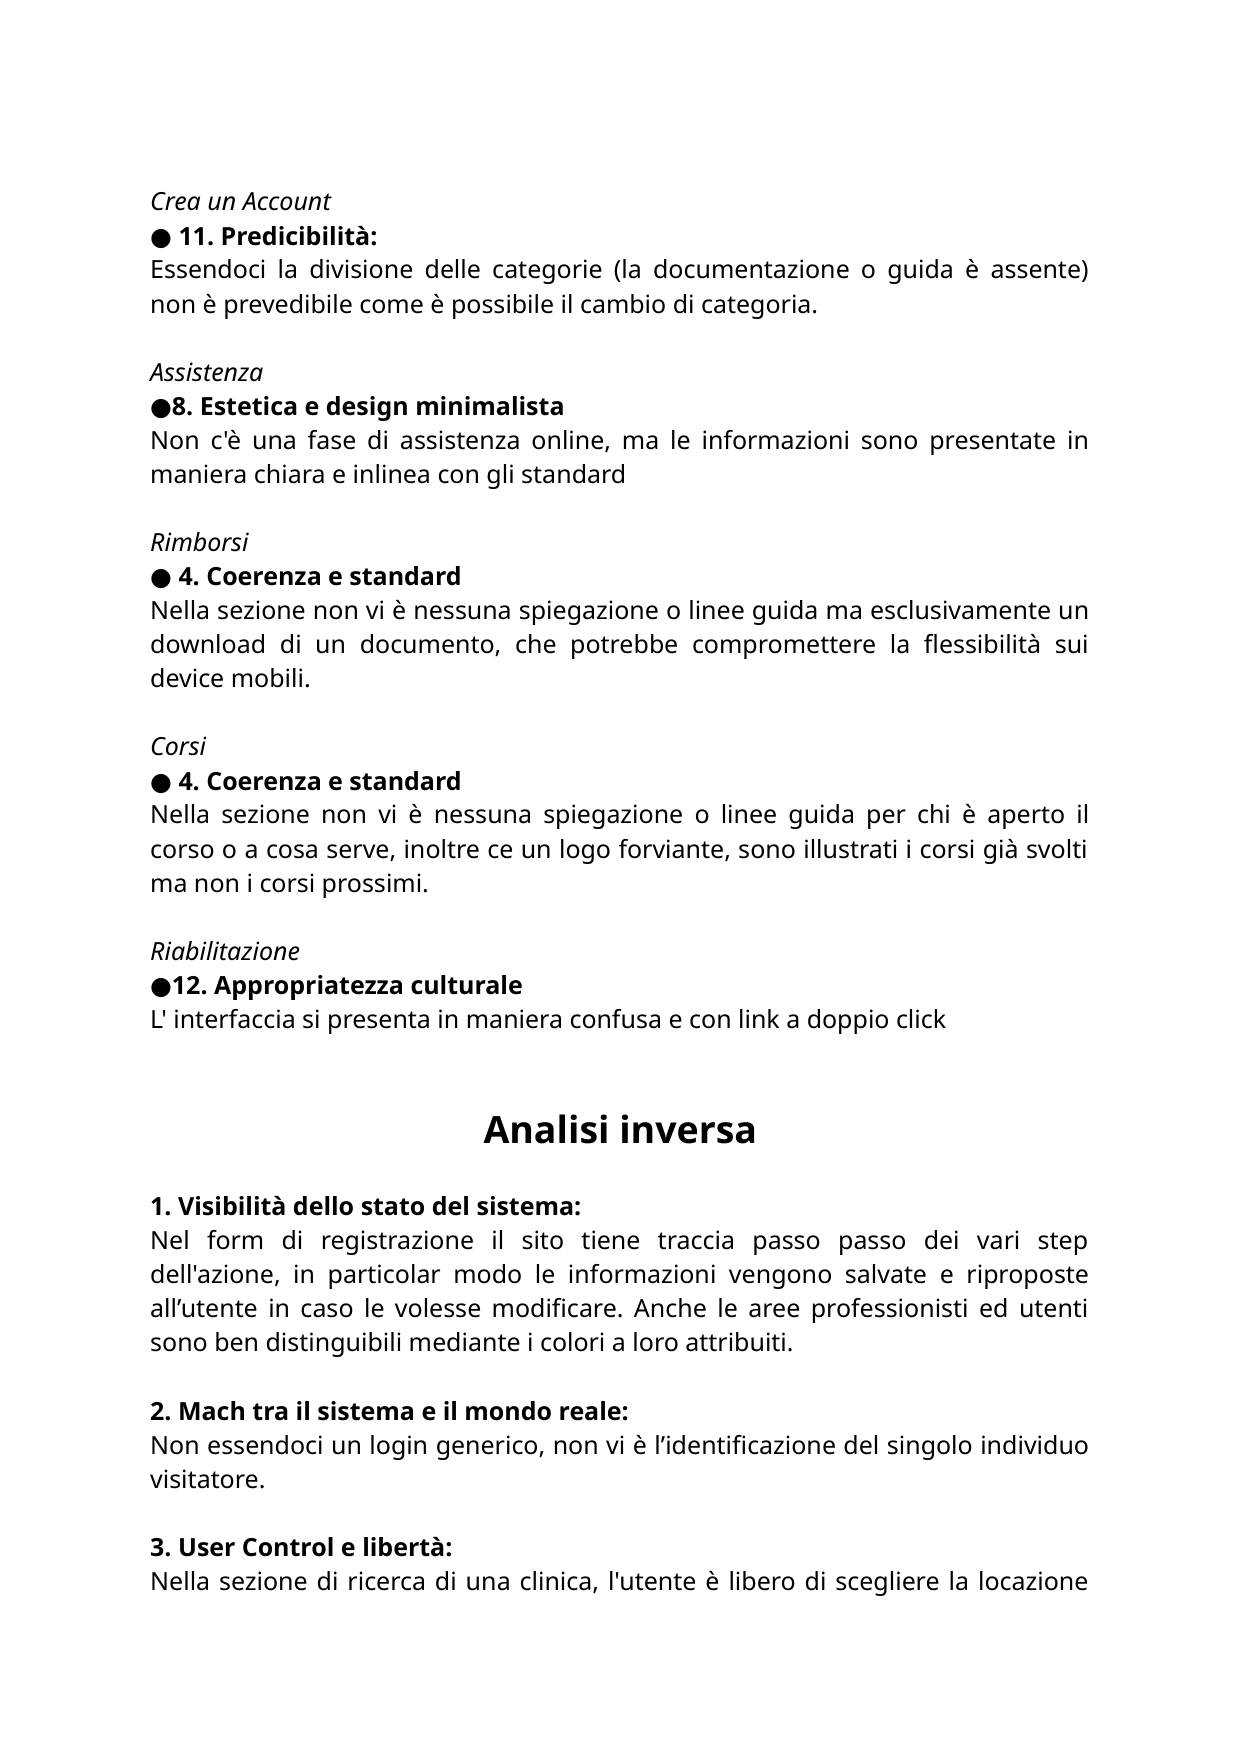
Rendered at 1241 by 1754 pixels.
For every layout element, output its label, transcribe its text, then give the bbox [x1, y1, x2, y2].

text ● 4. Coerenza e standard [150, 559, 1090, 593]
text 3. User Control e libertà: [150, 1529, 1090, 1563]
text Analisi inversa [150, 1104, 1090, 1155]
text Rimborsi [150, 525, 1090, 559]
text L' interfaccia si presenta in maniera confusa e con link a doppio click [150, 1002, 1090, 1036]
text Crea un Account [150, 184, 1090, 218]
text Nella sezione non vi è nessuna spiegazione o linee guida ma esclusivamente un download di un documento, che potrebbe compromettere la flessibilità sui device mobili. [150, 593, 1090, 695]
text 1. Visibilità dello stato del sistema: [150, 1189, 1090, 1223]
text Nel form di registrazione il sito tiene traccia passo passo dei vari step dell'azione, in particolar modo le informazioni vengono salvate e riproposte all’utente in caso le volesse modificare. Anche le aree professionisti ed utenti sono ben distinguibili mediante i colori a loro attribuiti. [150, 1223, 1090, 1359]
text ● 4. Coerenza e standard [150, 763, 1090, 797]
text Nella sezione non vi è nessuna spiegazione o linee guida per chi è aperto il corso o a cosa serve, inoltre ce un logo forviante, sono illustrati i corsi già svolti ma non i corsi prossimi. [150, 797, 1090, 899]
text ● 11. Predicibilità: [150, 218, 1090, 252]
text Assistenza [150, 354, 1090, 388]
text 2. Mach tra il sistema e il mondo reale: [150, 1393, 1090, 1427]
text Nella sezione di ricerca di una clinica, l'utente è libero di scegliere la locazione [150, 1563, 1090, 1598]
text ●8. Estetica e design minimalista [150, 388, 1090, 422]
text Corsi [150, 729, 1090, 763]
text Essendoci la divisione delle categorie (la documentazione o guida è assente) non è prevedibile come è possibile il cambio di categoria. [150, 252, 1090, 320]
text Non essendoci un login generico, non vi è l’identificazione del singolo individuo visitatore. [150, 1427, 1090, 1495]
text Riabilitazione [150, 933, 1090, 967]
text ●12. Appropriatezza culturale [150, 967, 1090, 1002]
text Non c'è una fase di assistenza online, ma le informazioni sono presentate in maniera chiara e inlinea con gli standard [150, 422, 1090, 491]
